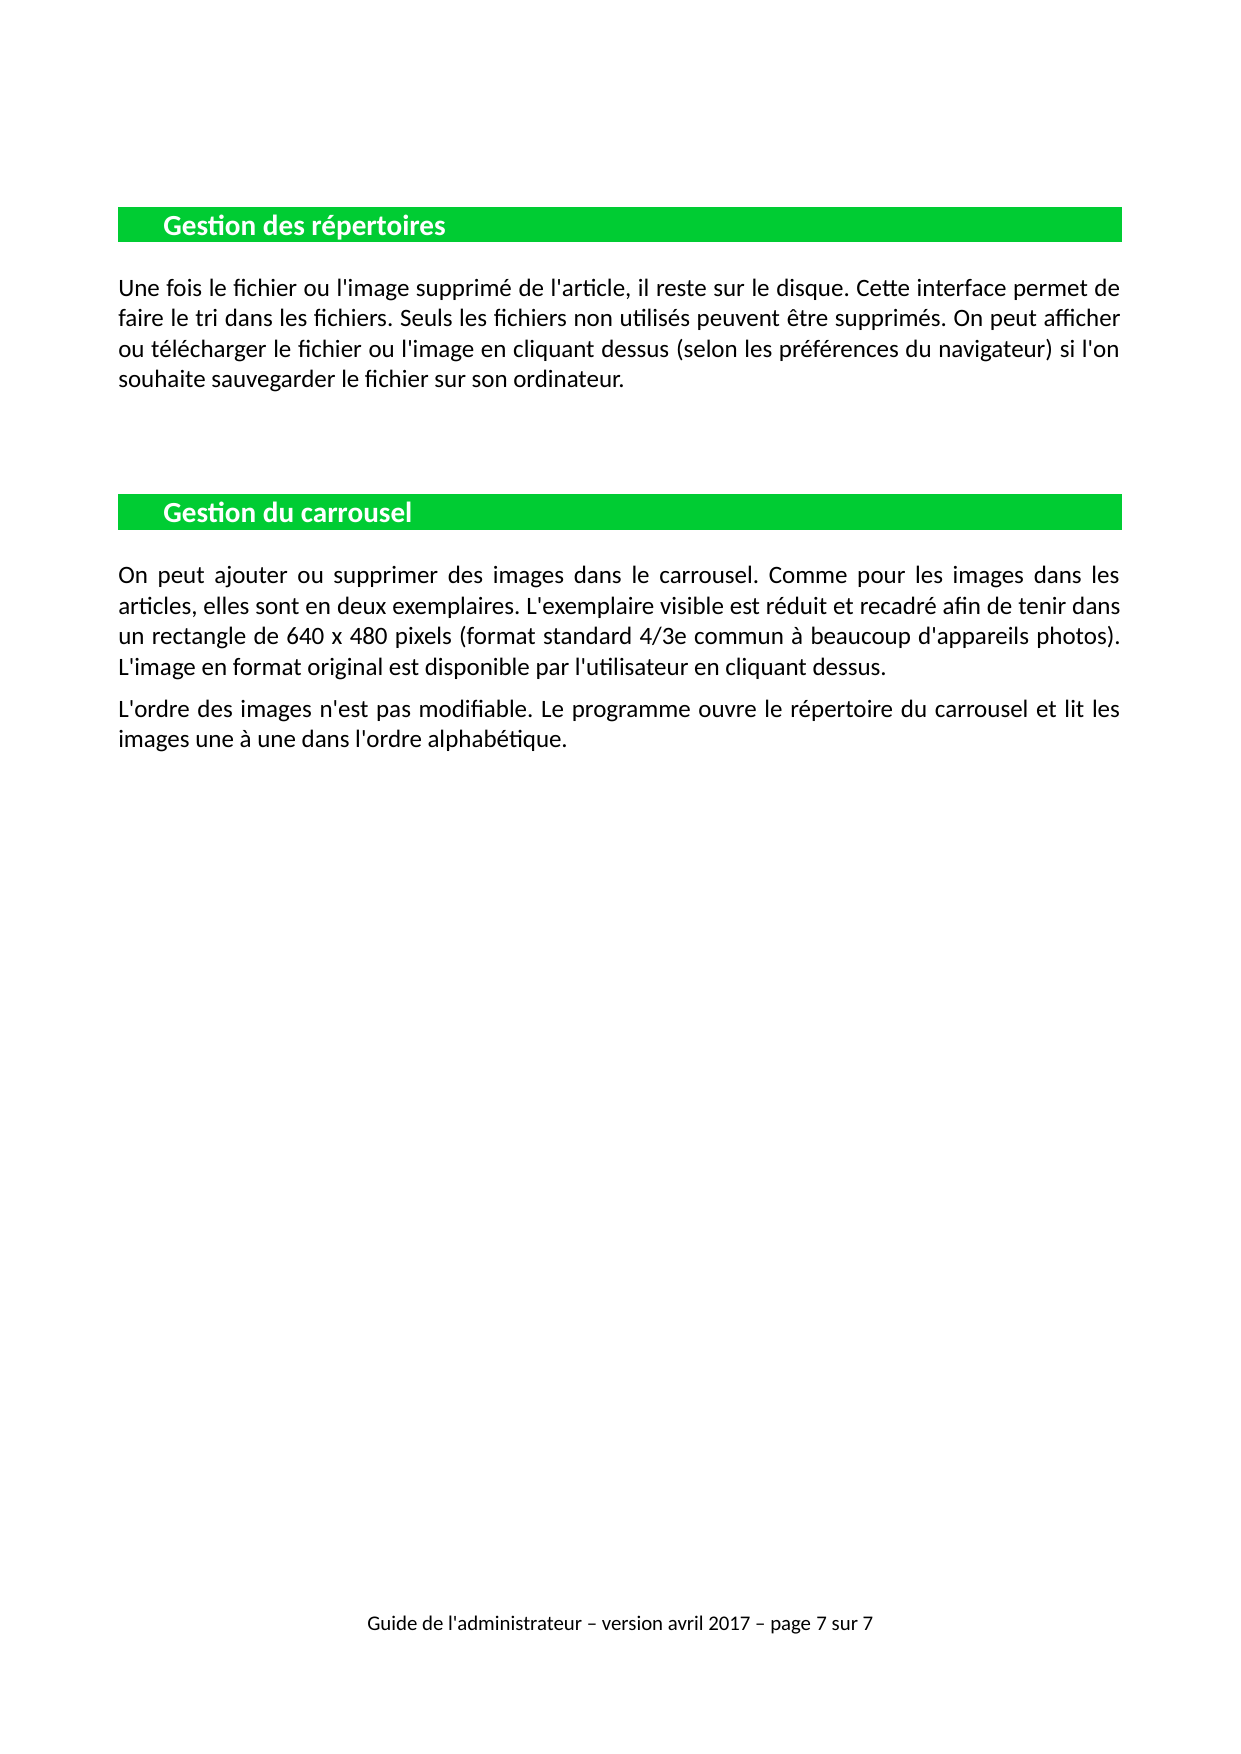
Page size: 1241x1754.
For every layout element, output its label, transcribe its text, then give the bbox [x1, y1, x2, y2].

text Une fois le fichier ou l'image supprimé de l'article, il reste sur le disque. Cette interface permet de faire le tri dans les fichiers. Seuls les fichiers non utilisés peuvent être supprimés. On peut afficher ou télécharger le fichier ou l'image en cliquant dessus (selon les préférences du navigateur) si l'on souhaite sauvegarder le fichier sur son ordinateur. [118, 272, 1122, 394]
subtitle Gestion du carrousel [118, 494, 1122, 530]
text On peut ajouter ou supprimer des images dans le carrousel. Comme pour les images dans les articles, elles sont en deux exemplaires. L'exemplaire visible est réduit et recadré afin de tenir dans un rectangle de 640 x 480 pixels (format standard 4/3e commun à beaucoup d'appareils photos). L'image en format original est disponible par l'utilisateur en cliquant dessus. [118, 559, 1122, 681]
subtitle Gestion des répertoires [118, 207, 1122, 242]
text L'ordre des images n'est pas modifiable. Le programme ouvre le répertoire du carrousel et lit les images une à une dans l'ordre alphabétique. [118, 693, 1122, 754]
